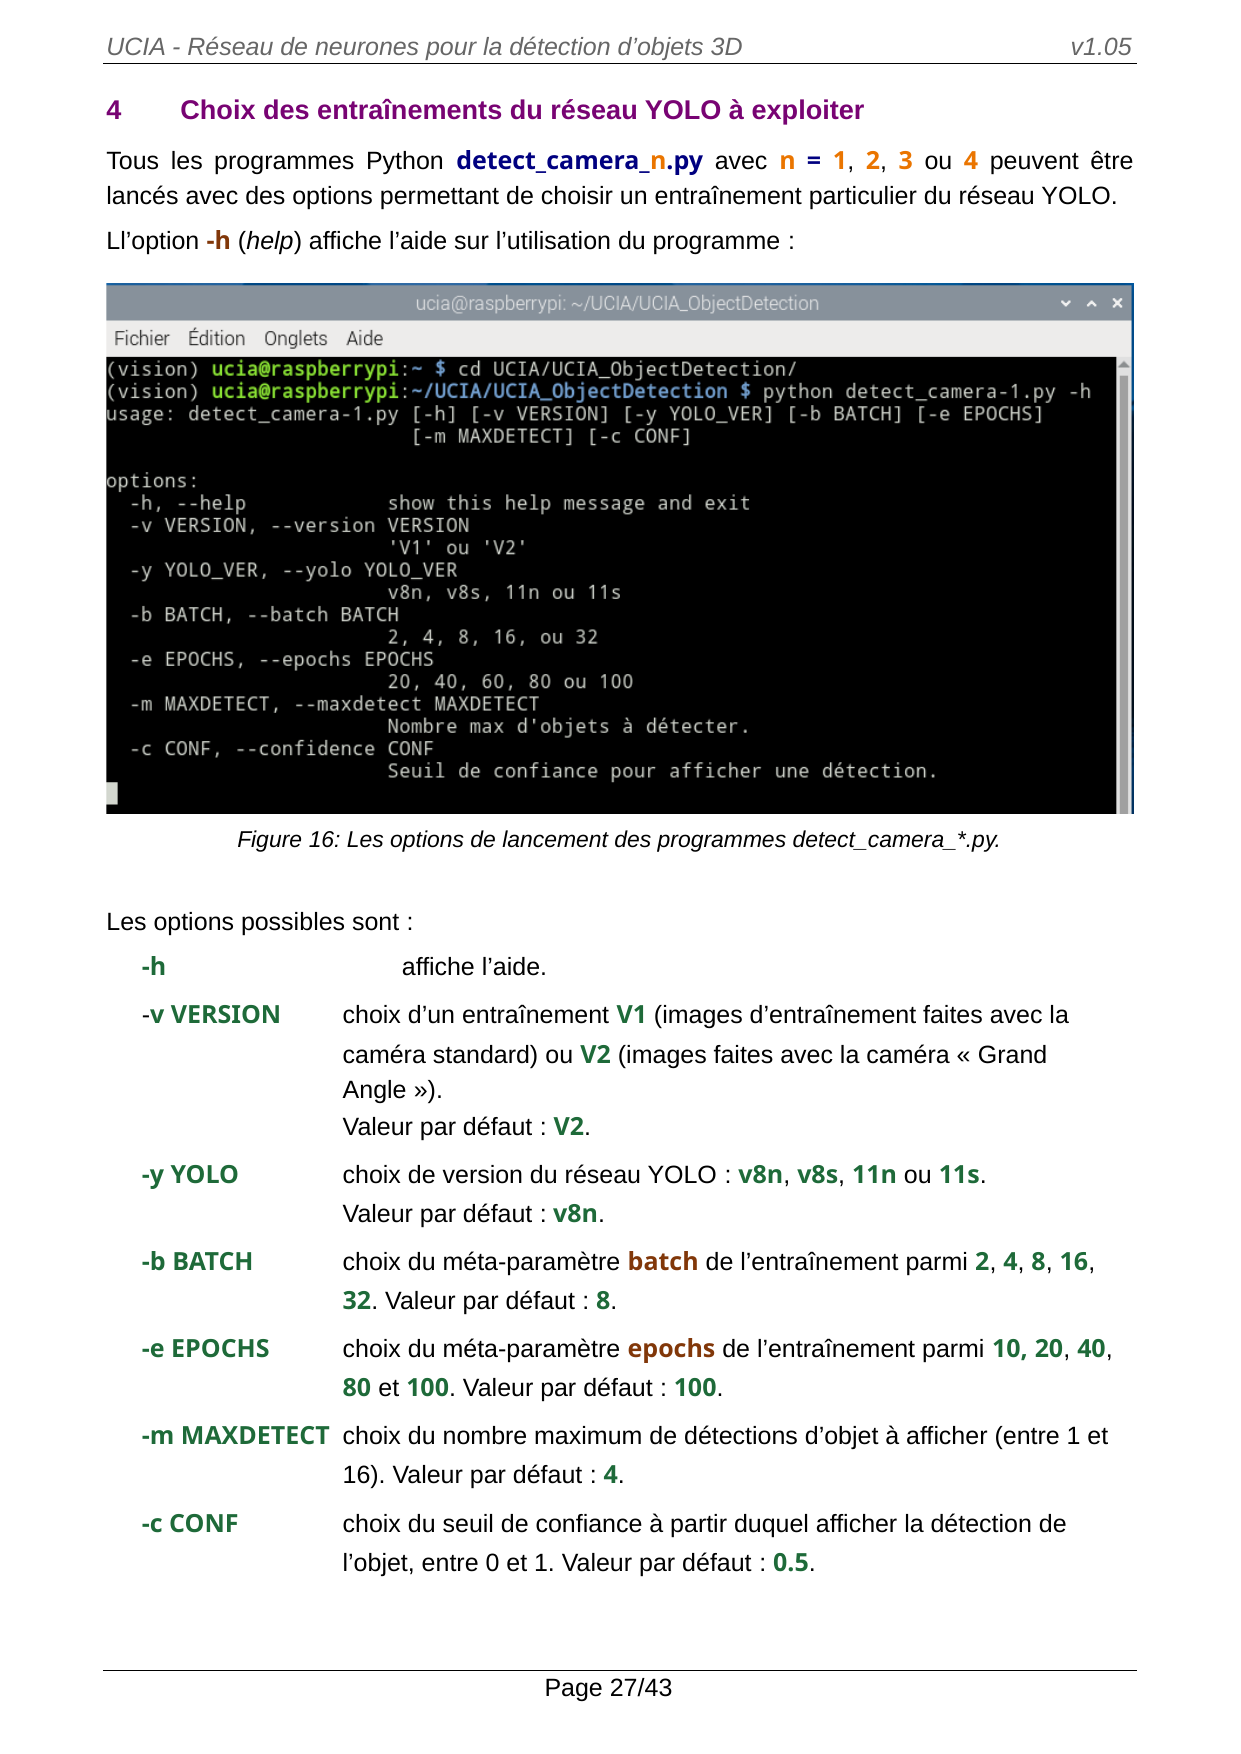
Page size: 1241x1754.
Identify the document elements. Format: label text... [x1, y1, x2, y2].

text -h affiche l’aide. [142, 949, 1134, 983]
text -m MAXDETECT choix du nombre maximum de détections d’objet à afficher (entre 1 et 16). Valeur par défaut : 4. [142, 1418, 1134, 1491]
text Ll’option -h (help) affiche l’aide sur l’utilisation du programme : [106, 223, 1134, 257]
subtitle Choix des entraînements du réseau YOLO à exploiter [106, 94, 1134, 125]
text -b BATCH choix du méta-paramètre batch de l’entraînement parmi 2, 4, 8, 16, 32. Valeur par défaut : 8. [142, 1244, 1134, 1317]
text Figure 16: Les options de lancement des programmes detect_camera_*.py. [106, 814, 1134, 852]
text -v VERSION choix d’un entraînement V1 (images d’entraînement faites avec la caméra standard) ou V2 (images faites avec la caméra « Grand Angle »). Valeur par défaut : V2. [142, 997, 1134, 1142]
text -y YOLO choix de version du réseau YOLO : v8n, v8s, 11n ou 11s. Valeur par défaut : v8n. [142, 1156, 1134, 1230]
text -c CONF choix du seuil de confiance à partir duquel afficher la détection de l’objet, entre 0 et 1. Valeur par défaut : 0.5. [142, 1505, 1134, 1578]
picture [106, 283, 1134, 814]
text Les options possibles sont : [106, 907, 1134, 936]
text Tous les programmes Python detect_camera_n.py avec n = 1, 2, 3 ou 4 peuvent être lancés avec des options permettant de choisir un entraînement particulier du réseau YOLO. [106, 143, 1134, 210]
text -e EPOCHS choix du méta-paramètre epochs de l’entraînement parmi 10, 20, 40, 80 et 100. Valeur par défaut : 100. [142, 1331, 1134, 1404]
